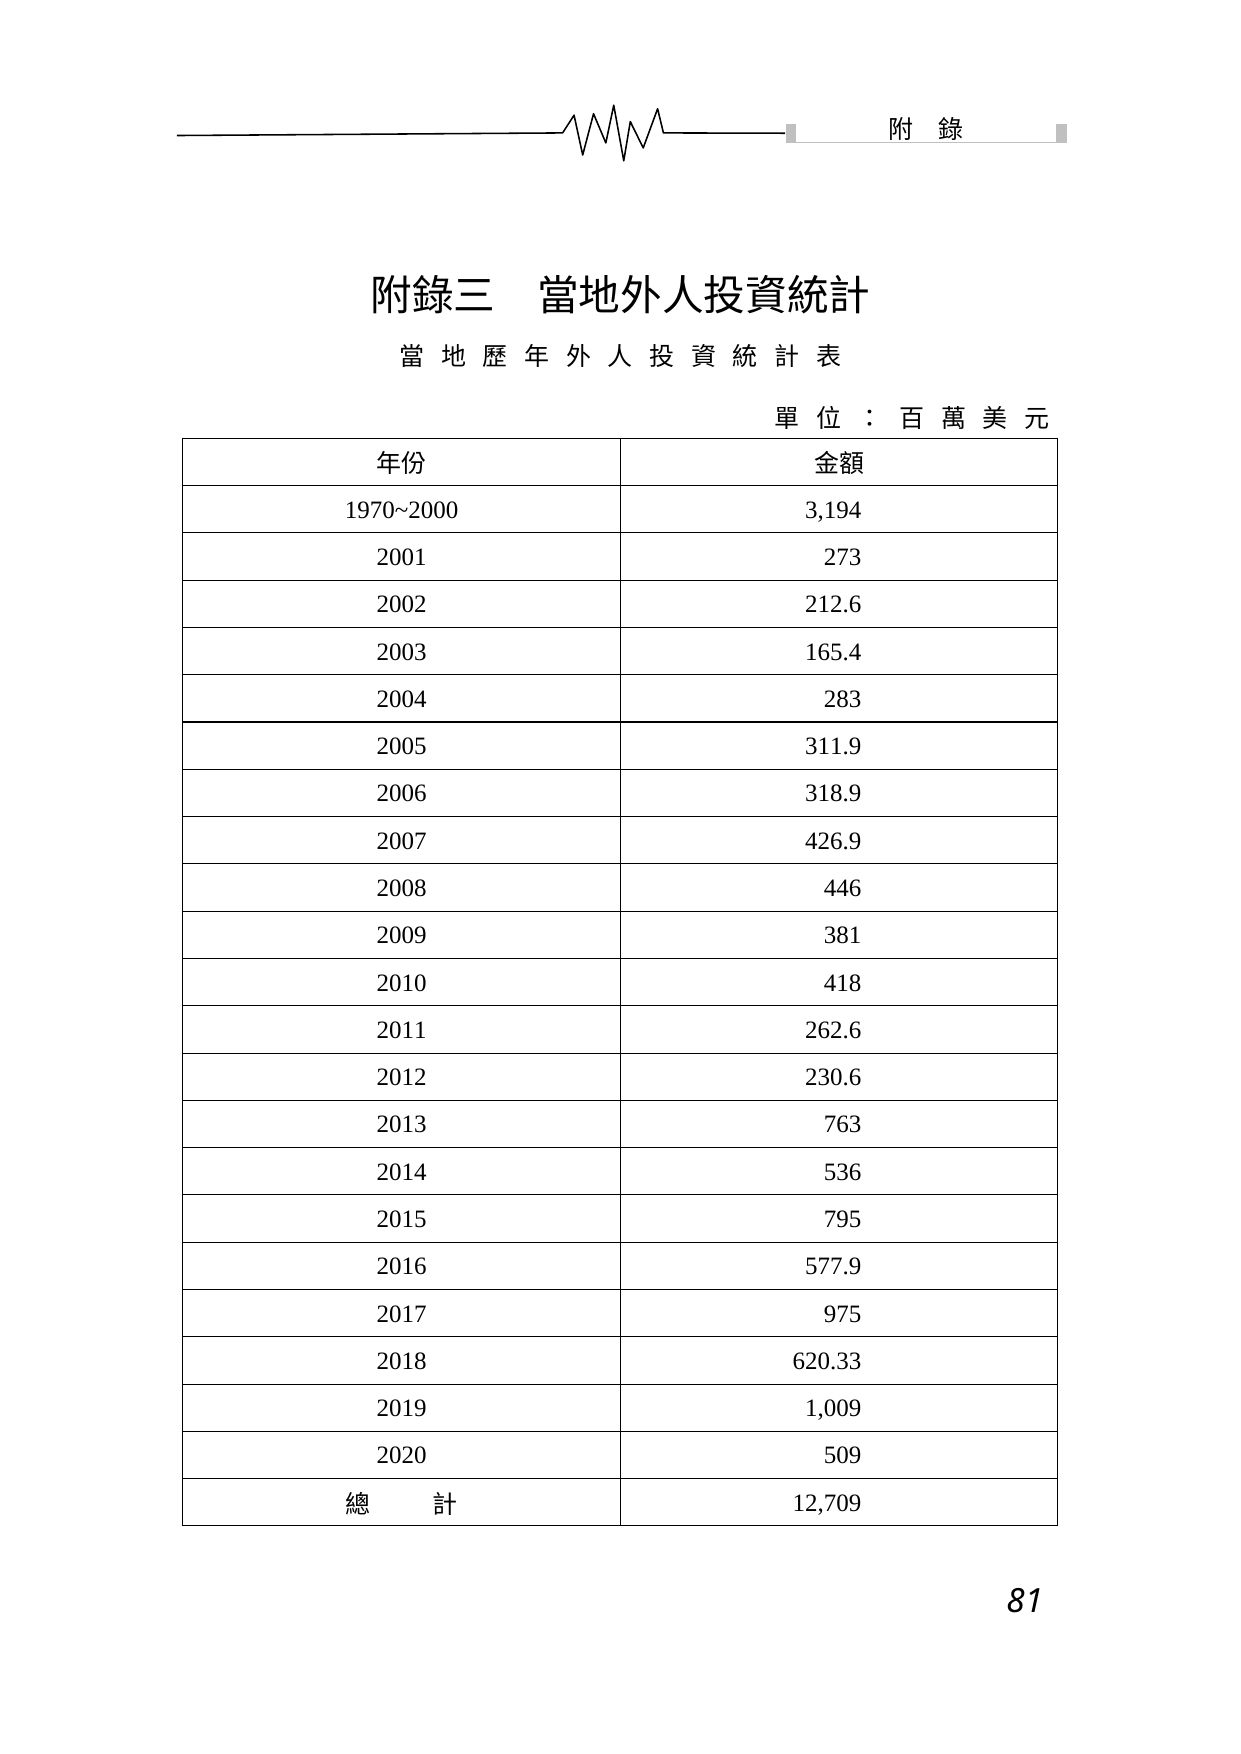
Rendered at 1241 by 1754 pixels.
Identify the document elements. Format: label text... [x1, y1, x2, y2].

table_cell 577.9 [621, 1243, 1057, 1289]
table_cell 2004 [183, 675, 620, 721]
table_cell 2010 [183, 959, 620, 1005]
table_cell 165.4 [621, 628, 1057, 674]
table_cell 381 [621, 912, 1057, 958]
table_cell 975 [621, 1290, 1057, 1336]
table_cell 2019 [183, 1385, 620, 1431]
table_cell 426.9 [621, 817, 1057, 863]
table_cell 2008 [183, 864, 620, 911]
table_cell 318.9 [621, 770, 1057, 816]
table_cell 230.6 [621, 1054, 1057, 1100]
table_cell 12,709 [621, 1479, 1057, 1525]
table_cell 1,009 [621, 1385, 1057, 1431]
table_cell 273 [621, 533, 1057, 579]
table_cell 795 [621, 1195, 1057, 1242]
table_cell 536 [621, 1148, 1057, 1194]
table_cell 2014 [183, 1148, 620, 1194]
table_cell 2005 [183, 723, 620, 769]
table_cell 620.33 [621, 1337, 1057, 1383]
table_cell 446 [621, 864, 1057, 911]
table_cell 311.9 [621, 723, 1057, 769]
table_header 年份 [183, 439, 620, 485]
table_cell 763 [621, 1101, 1057, 1147]
table_cell 2007 [183, 817, 620, 863]
table_cell 418 [621, 959, 1057, 1005]
table_cell 2006 [183, 770, 620, 816]
table_cell 2003 [183, 628, 620, 674]
text 單位：百萬美元 [183, 375, 1058, 438]
table_cell 2017 [183, 1290, 620, 1336]
table_cell 283 [621, 675, 1057, 721]
table_cell 2002 [183, 581, 620, 627]
table_cell 總 計 [183, 1479, 620, 1525]
table_cell 2013 [183, 1101, 620, 1147]
table_cell 212.6 [621, 581, 1057, 627]
table_cell 3,194 [621, 486, 1057, 532]
text 附錄三 當地外人投資統計 [183, 250, 1058, 313]
table_cell 2009 [183, 912, 620, 958]
table_cell 2020 [183, 1432, 620, 1478]
table_cell 2015 [183, 1195, 620, 1242]
table_cell 2012 [183, 1054, 620, 1100]
table_header 金額 [621, 439, 1057, 485]
table_cell 2016 [183, 1243, 620, 1289]
table_cell 1970~2000 [183, 486, 620, 532]
table_cell 2001 [183, 533, 620, 579]
table_cell 2011 [183, 1006, 620, 1052]
text 當地歷年外人投資統計表 [183, 313, 1058, 375]
table_cell 262.6 [621, 1006, 1057, 1052]
table_cell 509 [621, 1432, 1057, 1478]
table_cell 2018 [183, 1337, 620, 1383]
